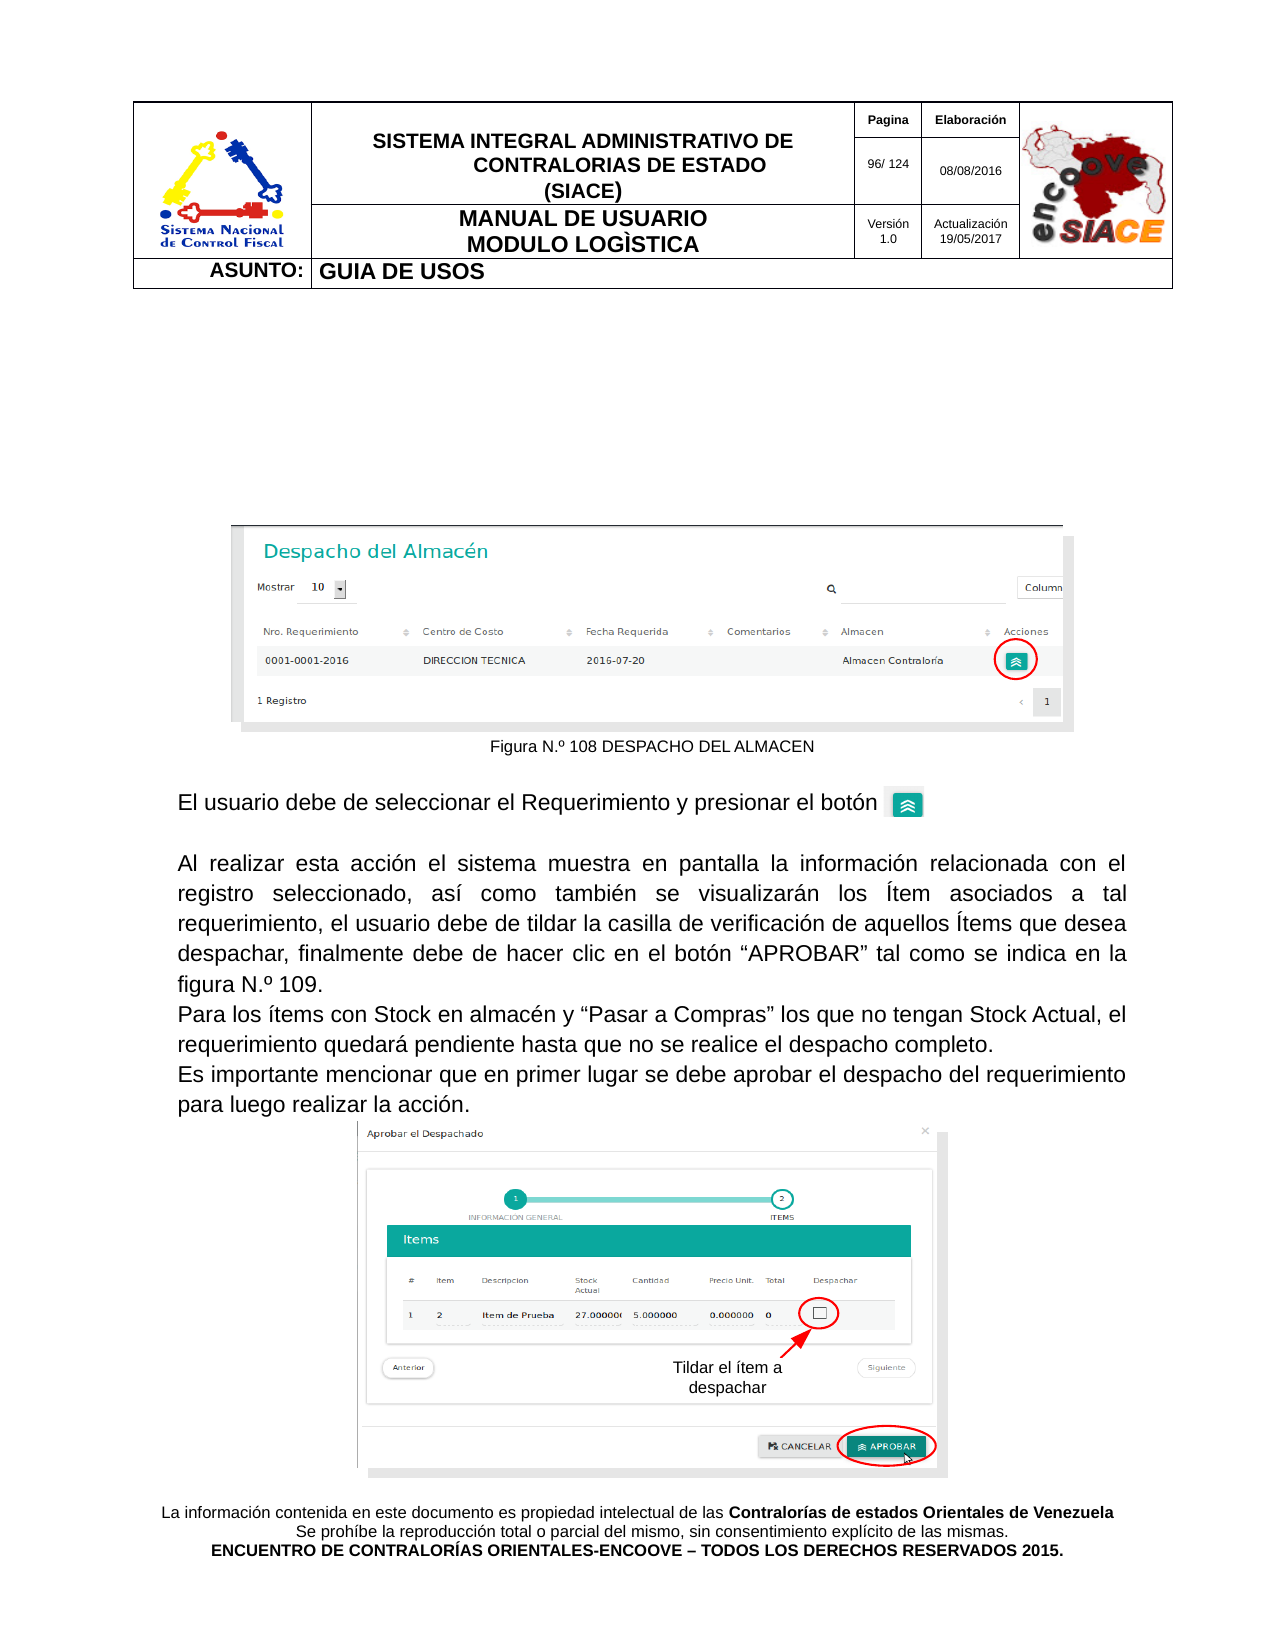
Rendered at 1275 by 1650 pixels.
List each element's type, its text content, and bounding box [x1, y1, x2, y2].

text Es importante mencionar que en primer lugar se debe aprobar el despacho del requerimiento para luego realizar la acción. [177, 1061, 1127, 1118]
text Al realizar esta acción el sistema muestra en pantalla la información relacionada con el registro seleccionado, así como también se visualizarán los Ítem asociados a tal requerimiento, el usuario debe de tildar la casilla de verificación de aquellos Ítems que desea despachar, finalmente debe de hacer clic en el botón “APROBAR” tal como se indica en la figura N.º 109. [177, 850, 1127, 997]
text Figura N.º 108 DESPACHO DEL ALMACEN [177, 737, 1127, 756]
picture [913, 786, 925, 817]
text Para los ítems con Stock en almacén y “Pasar a Compras” los que no tengan Stock Actual, el requerimiento quedará pendiente hasta que no se realice el despacho completo. [177, 1001, 1127, 1057]
picture [1021, 121, 1167, 248]
text El usuario debe de seleccionar el Requerimiento y presionar el botón [177, 789, 913, 816]
picture [150, 127, 296, 254]
text [925, 789, 1127, 816]
picture [839, 1427, 934, 1464]
picture [357, 1121, 937, 1468]
text Tildar el ítem a despachar [663, 1358, 791, 1397]
picture [231, 525, 1063, 722]
